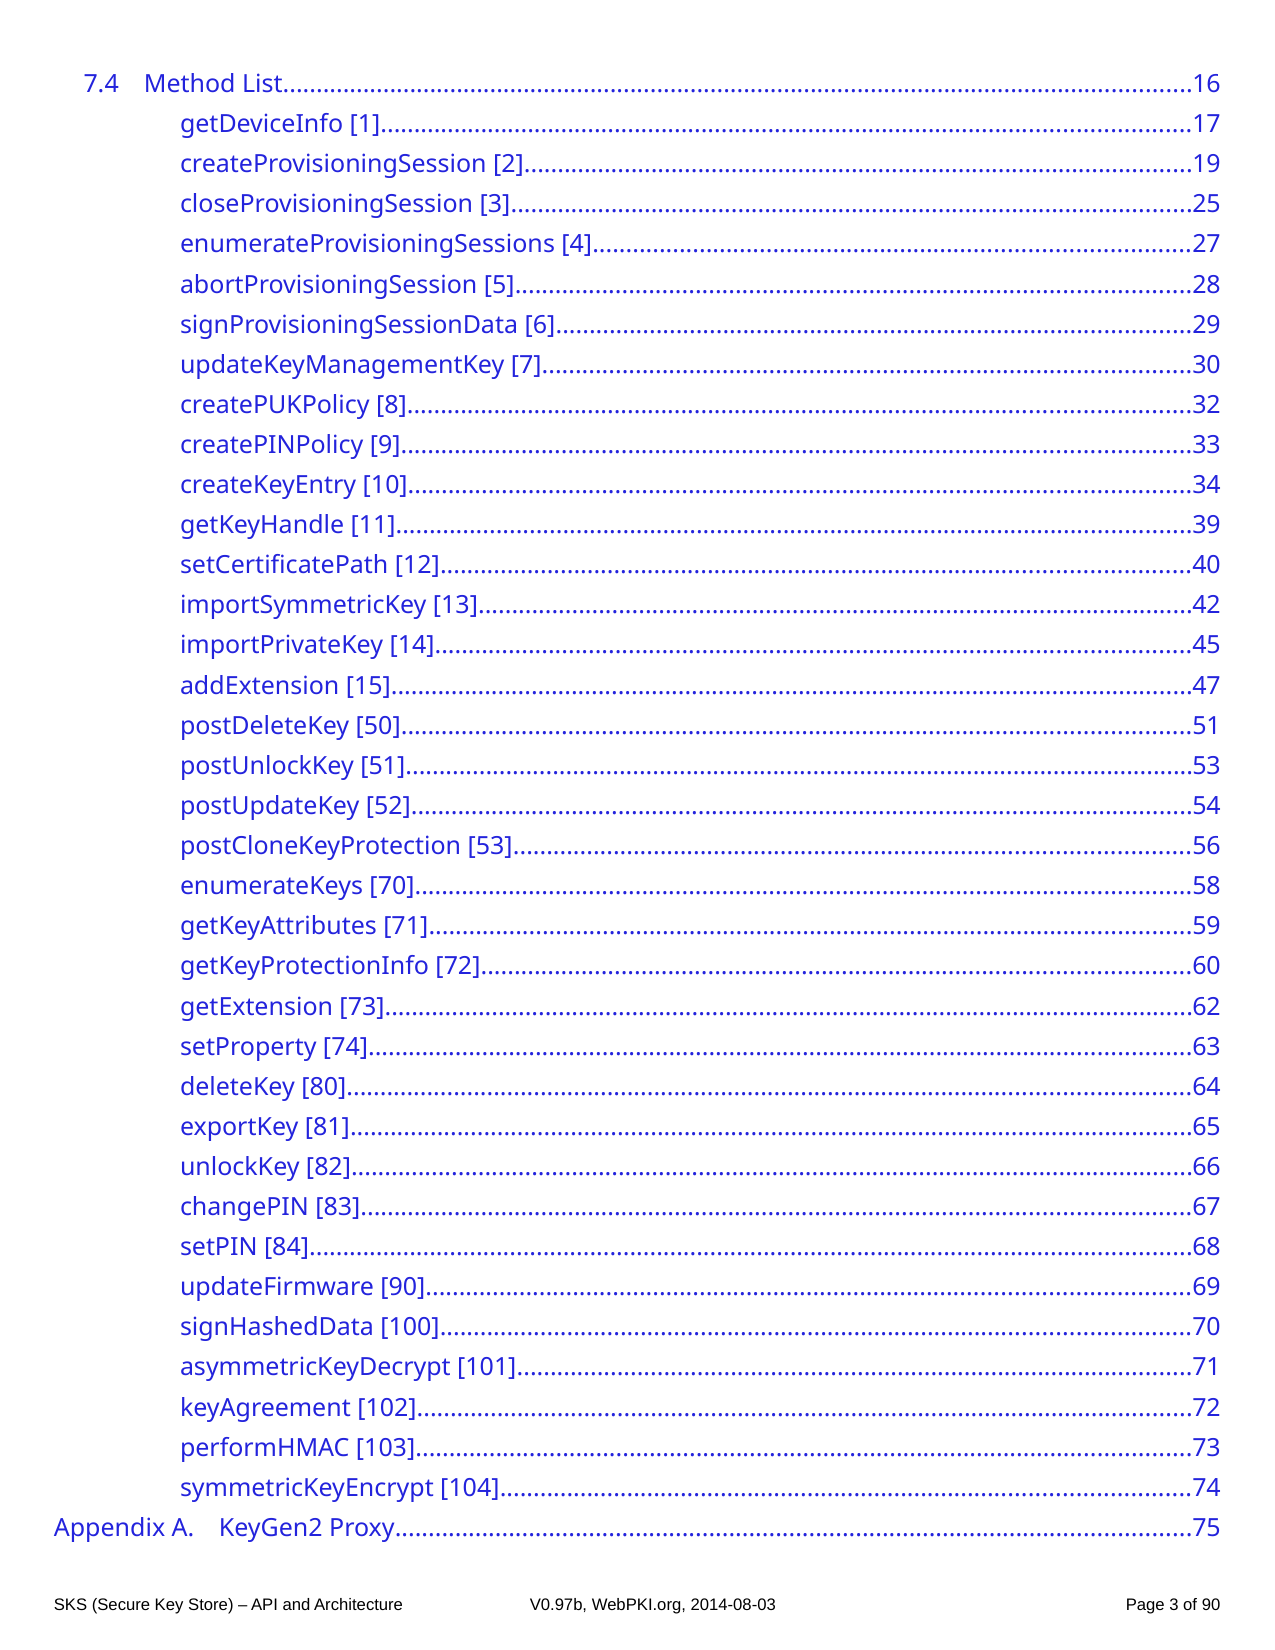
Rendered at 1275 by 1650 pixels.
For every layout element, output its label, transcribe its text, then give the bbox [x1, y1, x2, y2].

text deleteKey [80] 64 [180, 1068, 1221, 1102]
text 7.4 Method List 16 [83, 66, 1221, 100]
text getExtension [73] 62 [180, 988, 1221, 1022]
text asymmetricKeyDecrypt [101] 71 [180, 1349, 1221, 1383]
text signProvisioningSessionData [6] 29 [180, 306, 1221, 340]
text signHashedData [100] 70 [180, 1309, 1221, 1343]
text createPINPolicy [9] 33 [180, 427, 1221, 461]
text enumerateKeys [70] 58 [180, 868, 1221, 902]
text postUpdateKey [52] 54 [180, 788, 1221, 822]
text keyAgreement [102] 72 [180, 1389, 1221, 1423]
text createPUKPolicy [8] 32 [180, 387, 1221, 421]
text enumerateProvisioningSessions [4] 27 [180, 226, 1221, 260]
text unlockKey [82] 66 [180, 1148, 1221, 1183]
text getKeyAttributes [71] 59 [180, 908, 1221, 942]
text closeProvisioningSession [3] 25 [180, 186, 1221, 220]
text changePIN [83] 67 [180, 1189, 1221, 1223]
text importPrivateKey [14] 45 [180, 627, 1221, 661]
text Appendix A. KeyGen2 Proxy 75 [54, 1509, 1221, 1543]
text setProperty [74] 63 [180, 1028, 1221, 1062]
text createProvisioningSession [2] 19 [180, 146, 1221, 180]
text setCertificatePath [12] 40 [180, 547, 1221, 581]
text setPIN [84] 68 [180, 1229, 1221, 1263]
text addExtension [15] 47 [180, 667, 1221, 701]
text performHMAC [103] 73 [180, 1429, 1221, 1463]
text getKeyHandle [11] 39 [180, 507, 1221, 541]
text updateKeyManagementKey [7] 30 [180, 346, 1221, 381]
text abortProvisioningSession [5] 28 [180, 266, 1221, 300]
text exportKey [81] 65 [180, 1108, 1221, 1142]
text createKeyEntry [10] 34 [180, 467, 1221, 501]
text getDeviceInfo [1] 17 [180, 106, 1221, 140]
text postDeleteKey [50] 51 [180, 707, 1221, 741]
text importSymmetricKey [13] 42 [180, 587, 1221, 621]
text getKeyProtectionInfo [72] 60 [180, 948, 1221, 982]
text updateFirmware [90] 69 [180, 1269, 1221, 1303]
text postUnlockKey [51] 53 [180, 747, 1221, 782]
text postCloneKeyProtection [53] 56 [180, 828, 1221, 862]
text symmetricKeyEncrypt [104] 74 [180, 1469, 1221, 1503]
